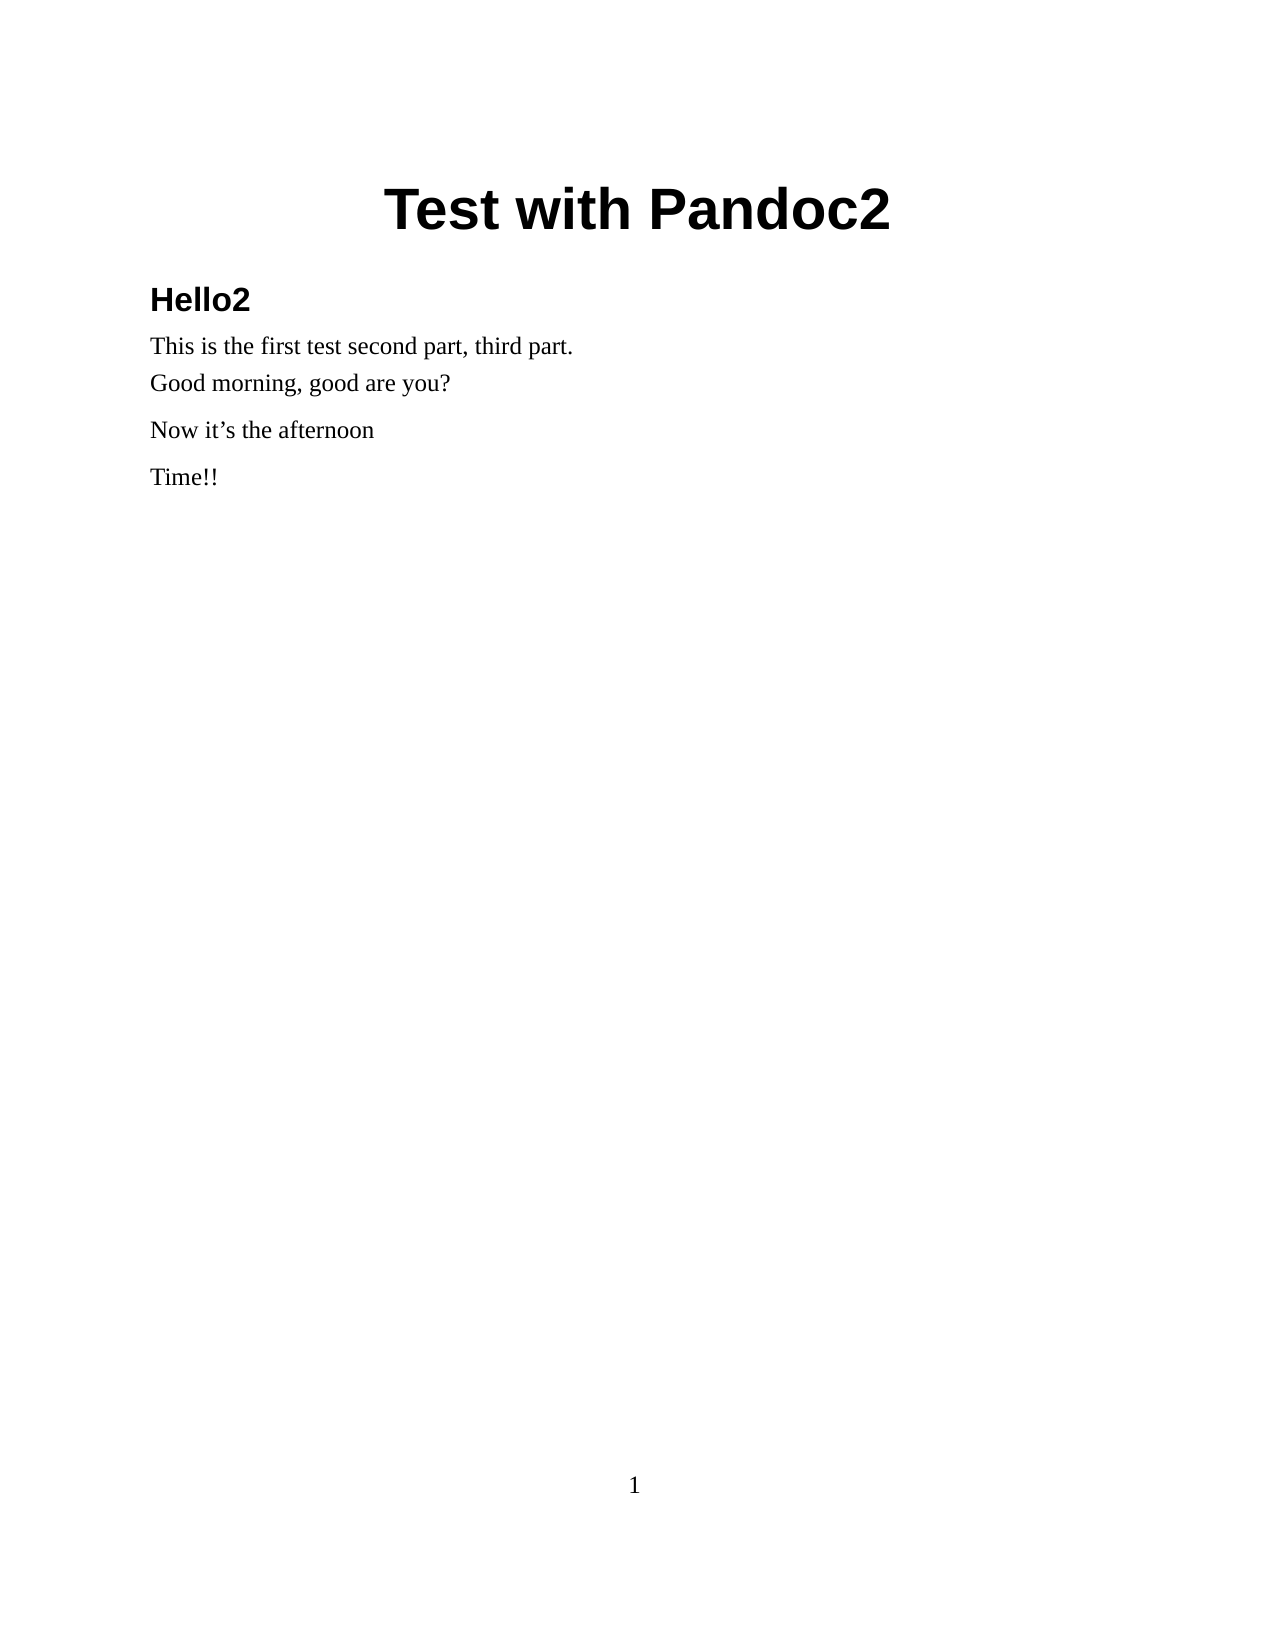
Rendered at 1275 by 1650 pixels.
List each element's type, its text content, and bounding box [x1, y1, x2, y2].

text This is the first test second part, third part. [150, 331, 1125, 359]
text Time!! [150, 462, 1125, 491]
subtitle Hello2 [150, 279, 1125, 318]
text Now it’s the afternoon [150, 415, 1125, 444]
text Good morning, good are you? [150, 368, 1125, 397]
title Test with Pandoc2 [150, 175, 1125, 242]
